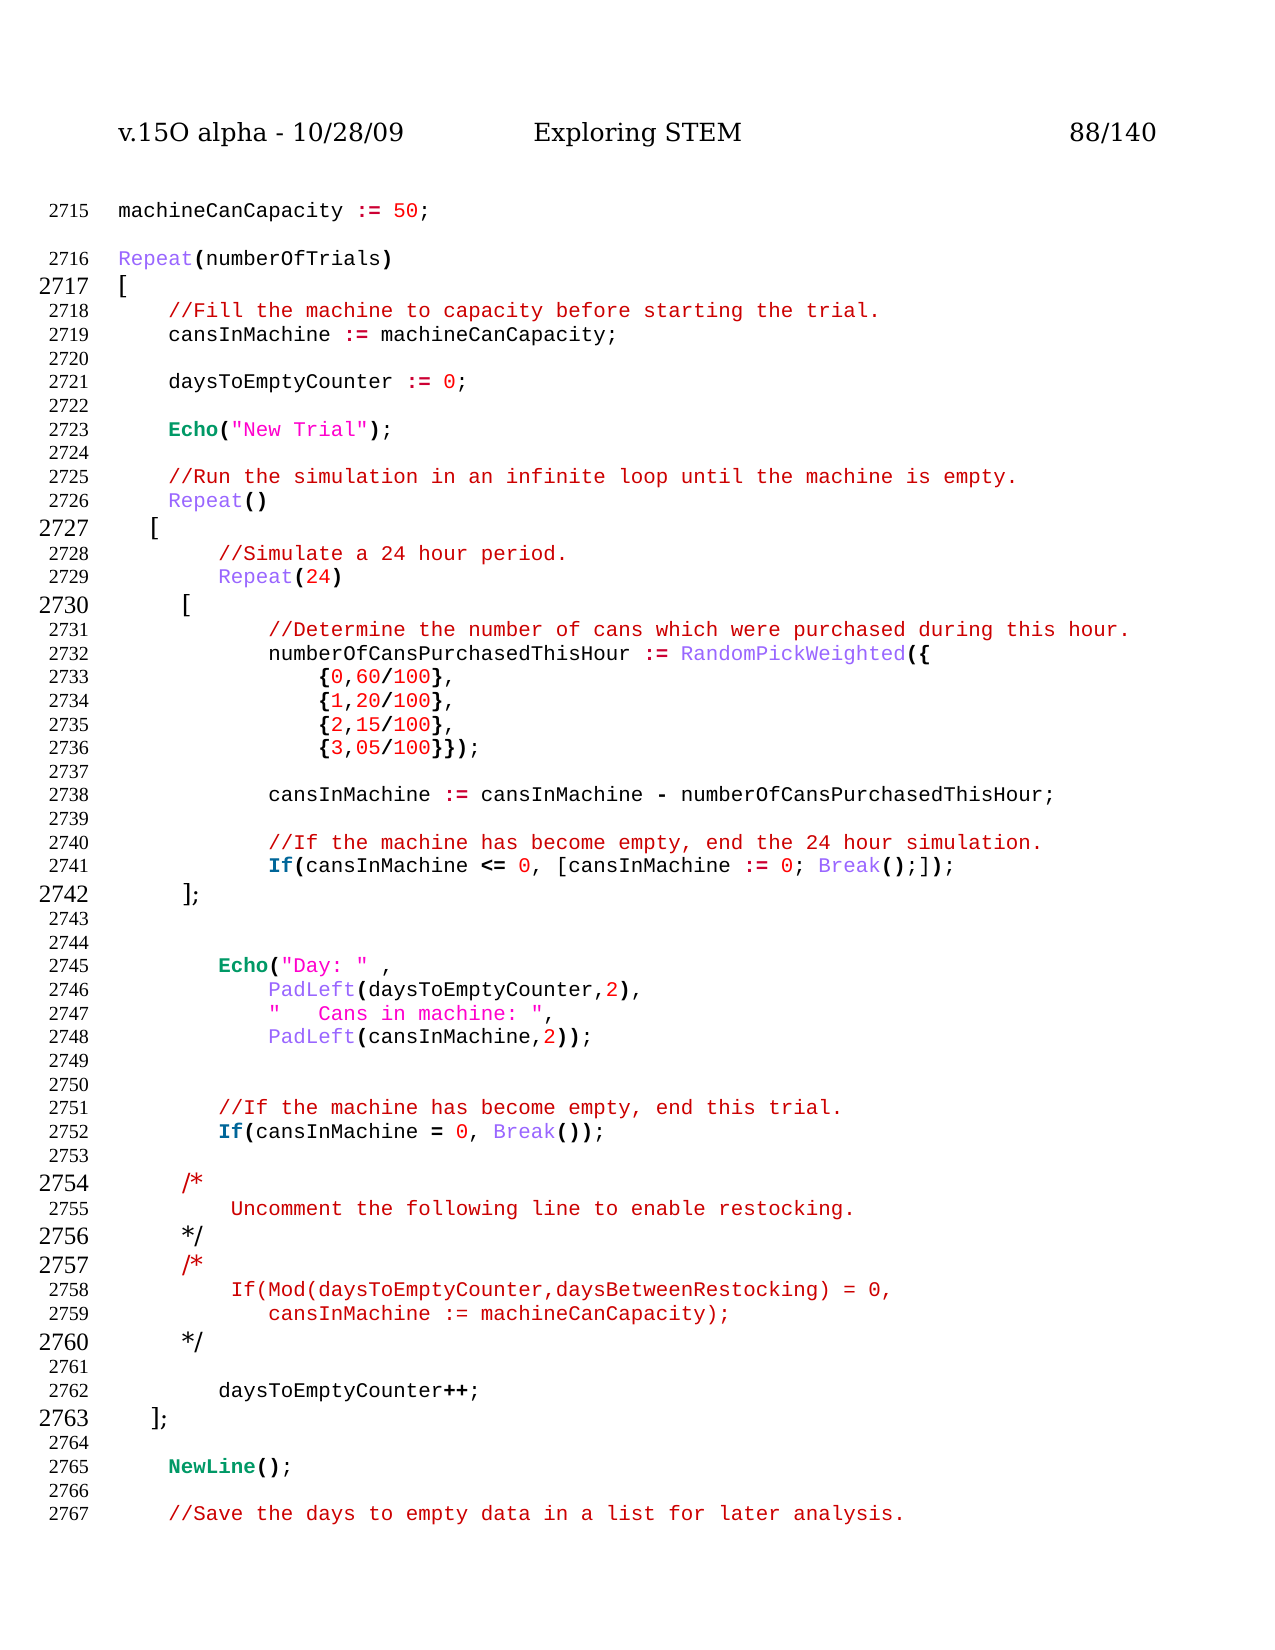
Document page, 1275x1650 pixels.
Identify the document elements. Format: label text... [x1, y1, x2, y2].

text daysToEmptyCounter++; [118, 1379, 1157, 1403]
text /* [118, 1168, 1157, 1197]
text ]; [118, 879, 1157, 908]
text //Simulate a 24 hour period. [118, 542, 1157, 566]
text machineCanCapacity := 50; [118, 200, 1157, 224]
text /* [118, 1250, 1157, 1279]
text If(Mod(daysToEmptyCounter,daysBetweenRestocking) = 0, [118, 1279, 1157, 1303]
text [ [118, 271, 1157, 301]
text {2,15/100}, [118, 713, 1157, 737]
text cansInMachine := machineCanCapacity); [118, 1303, 1157, 1327]
text ]; [118, 1403, 1157, 1432]
text " Cans in machine: ", [118, 1003, 1157, 1026]
text {0,60/100}, [118, 666, 1157, 690]
text */ [118, 1327, 1157, 1356]
text PadLeft(daysToEmptyCounter,2), [118, 979, 1157, 1003]
text Repeat(24) [118, 566, 1157, 590]
text PadLeft(cansInMachine,2)); [118, 1026, 1157, 1050]
text //Determine the number of cans which were purchased during this hour. [118, 619, 1157, 643]
text Uncomment the following line to enable restocking. [118, 1197, 1157, 1221]
text //Fill the machine to capacity before starting the trial. [118, 301, 1157, 324]
text numberOfCansPurchasedThisHour := RandomPickWeighted({ [118, 643, 1157, 666]
text cansInMachine := machineCanCapacity; [118, 324, 1157, 348]
text //If the machine has become empty, end the 24 hour simulation. [118, 832, 1157, 855]
text cansInMachine := cansInMachine - numberOfCansPurchasedThisHour; [118, 784, 1157, 808]
text [ [118, 513, 1157, 542]
text Repeat(numberOfTrials) [118, 248, 1157, 271]
text //If the machine has become empty, end this trial. [118, 1097, 1157, 1121]
text */ [118, 1221, 1157, 1250]
text Echo("Day: " , [118, 956, 1157, 979]
text Echo("New Trial"); [118, 419, 1157, 442]
text daysToEmptyCounter := 0; [118, 371, 1157, 395]
text {1,20/100}, [118, 690, 1157, 713]
text //Save the days to empty data in a list for later analysis. [118, 1503, 1157, 1527]
text Repeat() [118, 490, 1157, 513]
text NewLine(); [118, 1456, 1157, 1480]
text //Run the simulation in an infinite loop until the machine is empty. [118, 466, 1157, 490]
text If(cansInMachine = 0, Break()); [118, 1121, 1157, 1145]
text {3,05/100}}); [118, 737, 1157, 761]
text If(cansInMachine <= 0, [cansInMachine := 0; Break();]); [118, 855, 1157, 879]
text [ [118, 590, 1157, 619]
